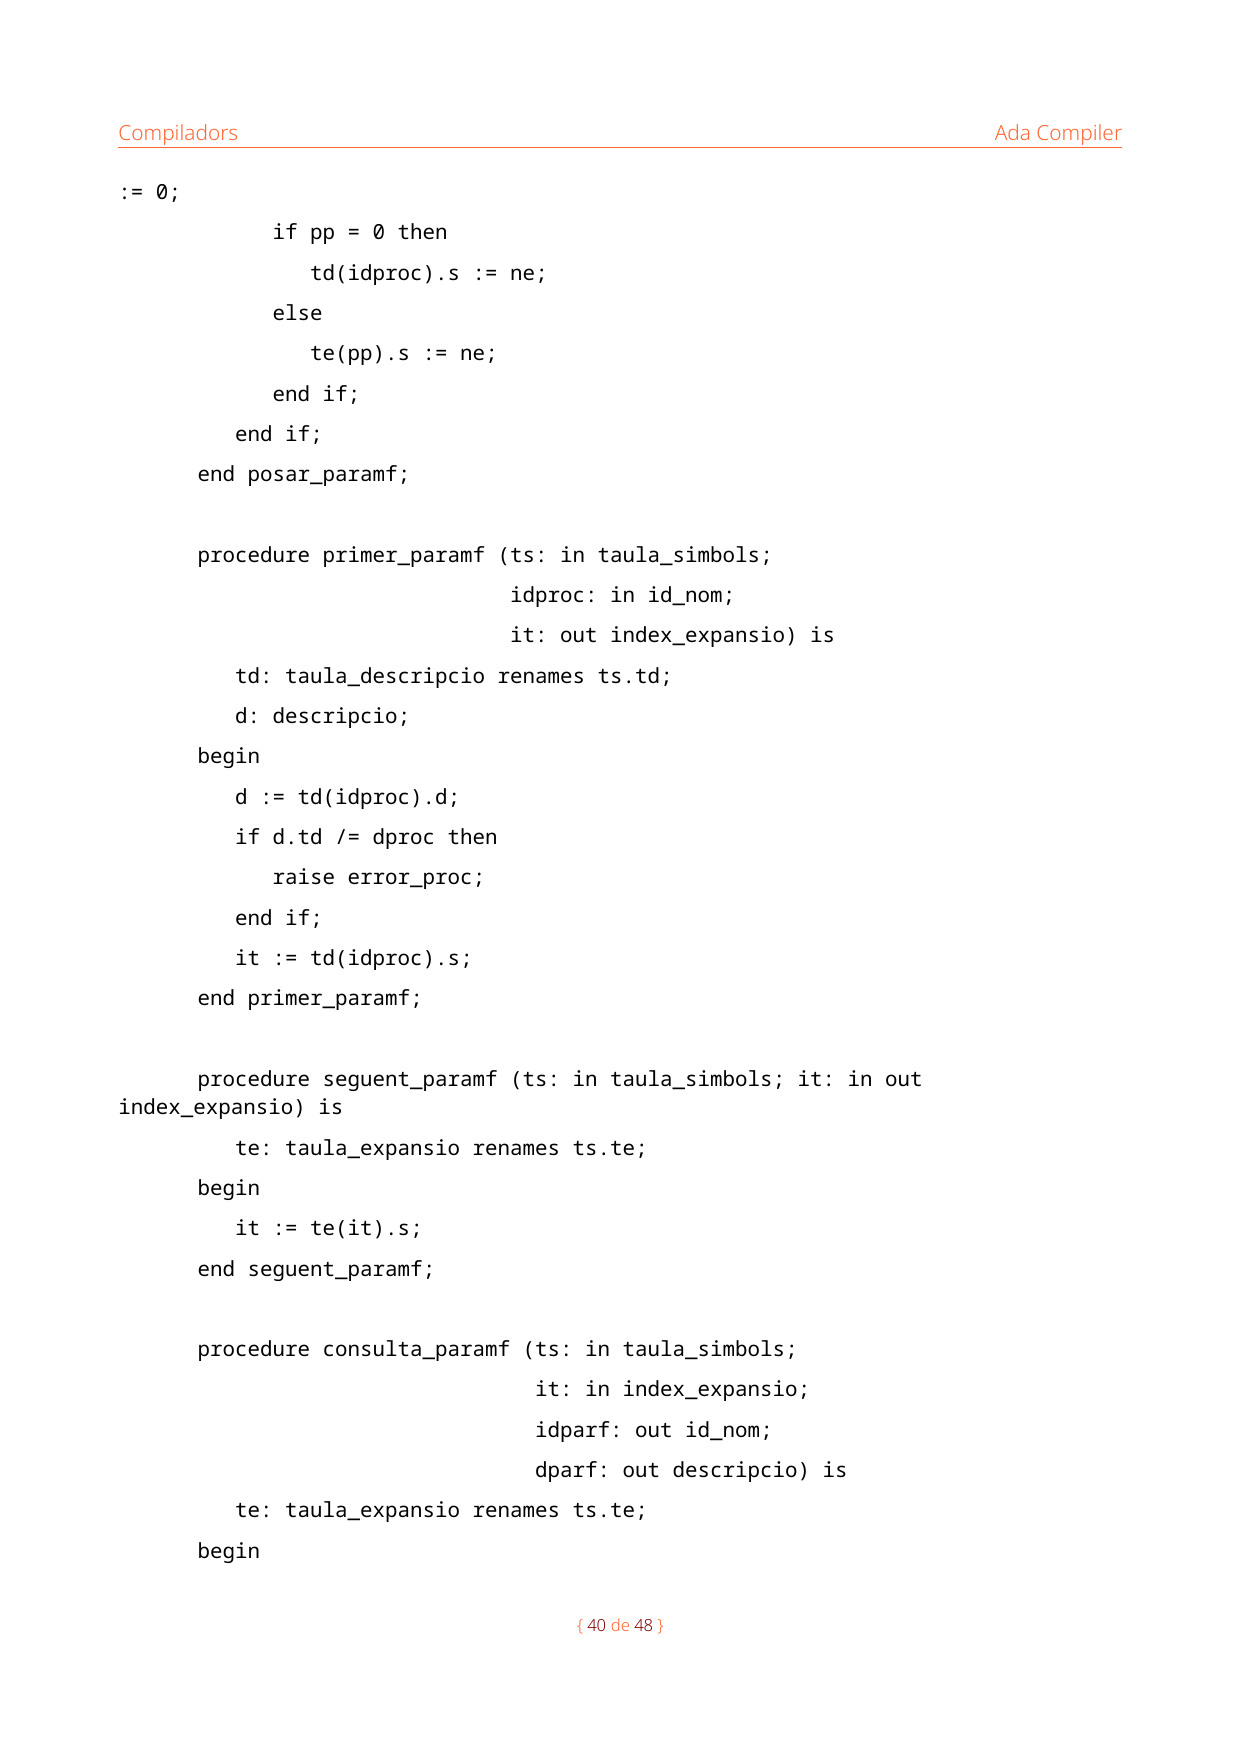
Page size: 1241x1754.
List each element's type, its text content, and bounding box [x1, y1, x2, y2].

text begin [118, 1536, 1122, 1564]
text idproc: in id_nom; [118, 580, 1122, 609]
text raise error_proc; [118, 862, 1122, 891]
text if pp = 0 then [118, 217, 1122, 246]
text it := te(it).s; [118, 1213, 1122, 1242]
text dparf: out descripcio) is [118, 1455, 1122, 1484]
text it := td(idproc).s; [118, 943, 1122, 971]
text procedure consulta_paramf (ts: in taula_simbols; [118, 1334, 1122, 1363]
text td: taula_descripcio renames ts.td; [118, 661, 1122, 689]
text te: taula_expansio renames ts.te; [118, 1133, 1122, 1161]
text procedure seguent_paramf (ts: in taula_simbols; it: in out index_expansio) is [118, 1064, 1122, 1121]
text d := td(idproc).d; [118, 782, 1122, 810]
text idparf: out id_nom; [118, 1415, 1122, 1443]
text begin [118, 741, 1122, 770]
text end posar_paramf; [118, 459, 1122, 488]
text begin [118, 1173, 1122, 1201]
text end seguent_paramf; [118, 1254, 1122, 1282]
text end if; [118, 379, 1122, 407]
text it: in index_expansio; [118, 1374, 1122, 1403]
text procedure primer_paramf (ts: in taula_simbols; [118, 540, 1122, 568]
text else [118, 298, 1122, 326]
text end if; [118, 419, 1122, 447]
text end primer_paramf; [118, 983, 1122, 1012]
text te(pp).s := ne; [118, 338, 1122, 367]
text d: descripcio; [118, 701, 1122, 729]
text it: out index_expansio) is [118, 621, 1122, 649]
text te: taula_expansio renames ts.te; [118, 1496, 1122, 1524]
text end if; [118, 903, 1122, 931]
text td(idproc).s := ne; [118, 258, 1122, 286]
text if d.td /= dproc then [118, 822, 1122, 851]
text := 0; [118, 177, 1122, 206]
